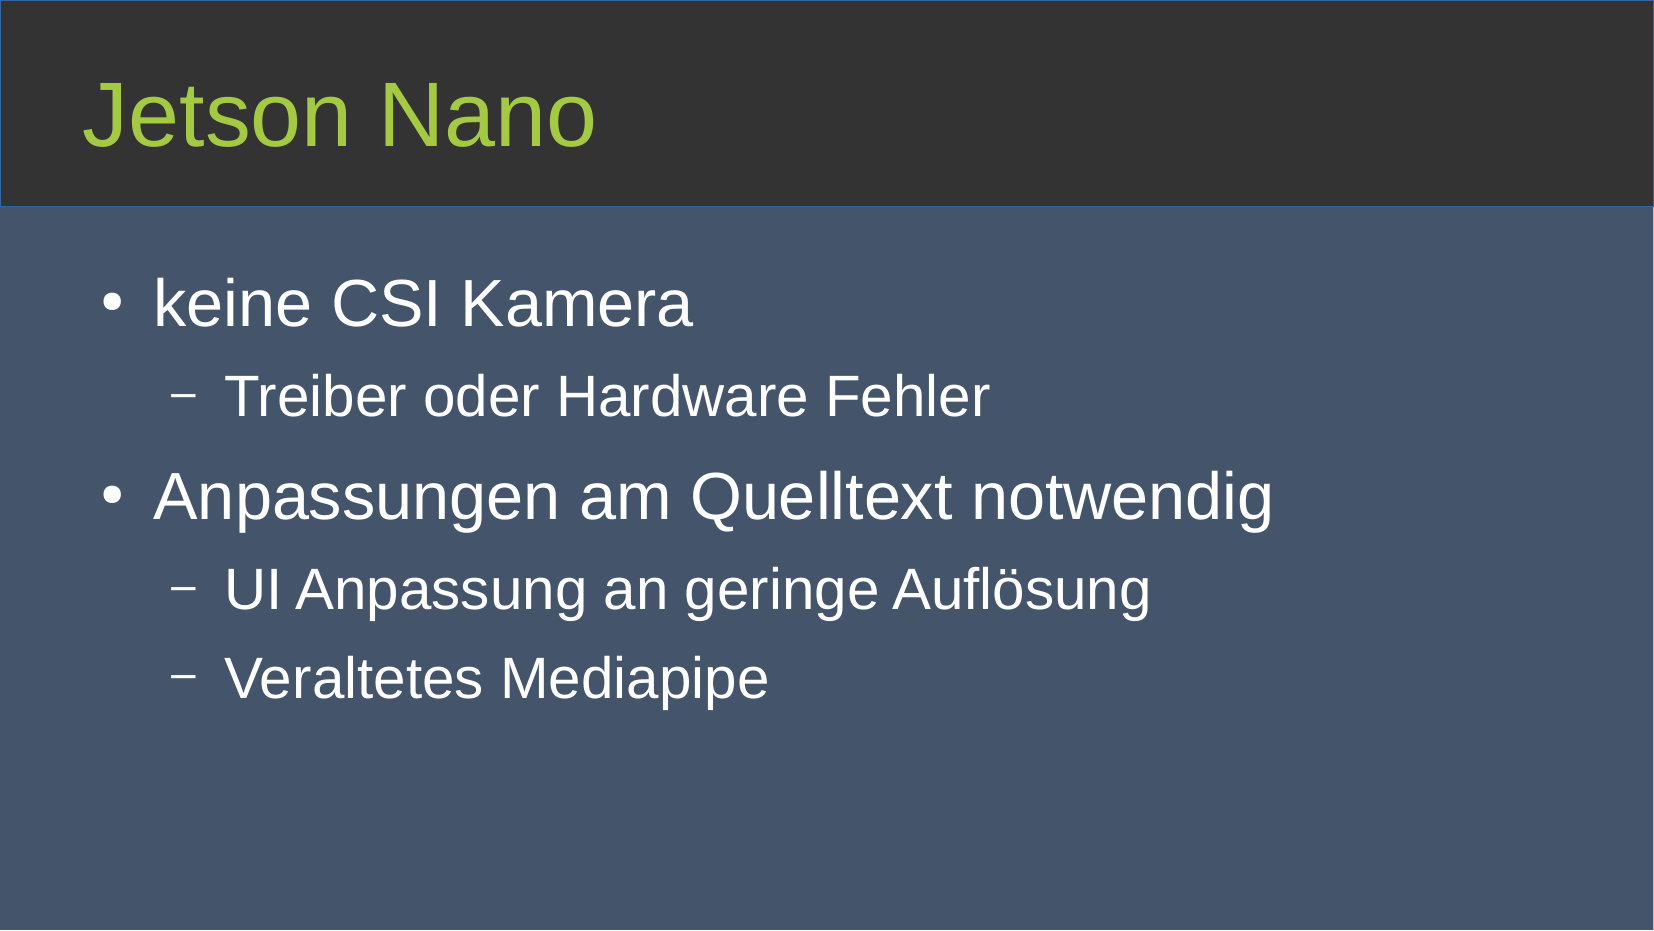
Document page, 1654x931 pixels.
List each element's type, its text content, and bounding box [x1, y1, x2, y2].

title Jetson Nano [82, 37, 1571, 193]
list keine CSI Kamera Treiber oder Hardware Fehler Anpassungen am Quelltext notwendig UI Anpassung an geringe Auflösung Veraltetes Mediapipe [82, 265, 1571, 827]
